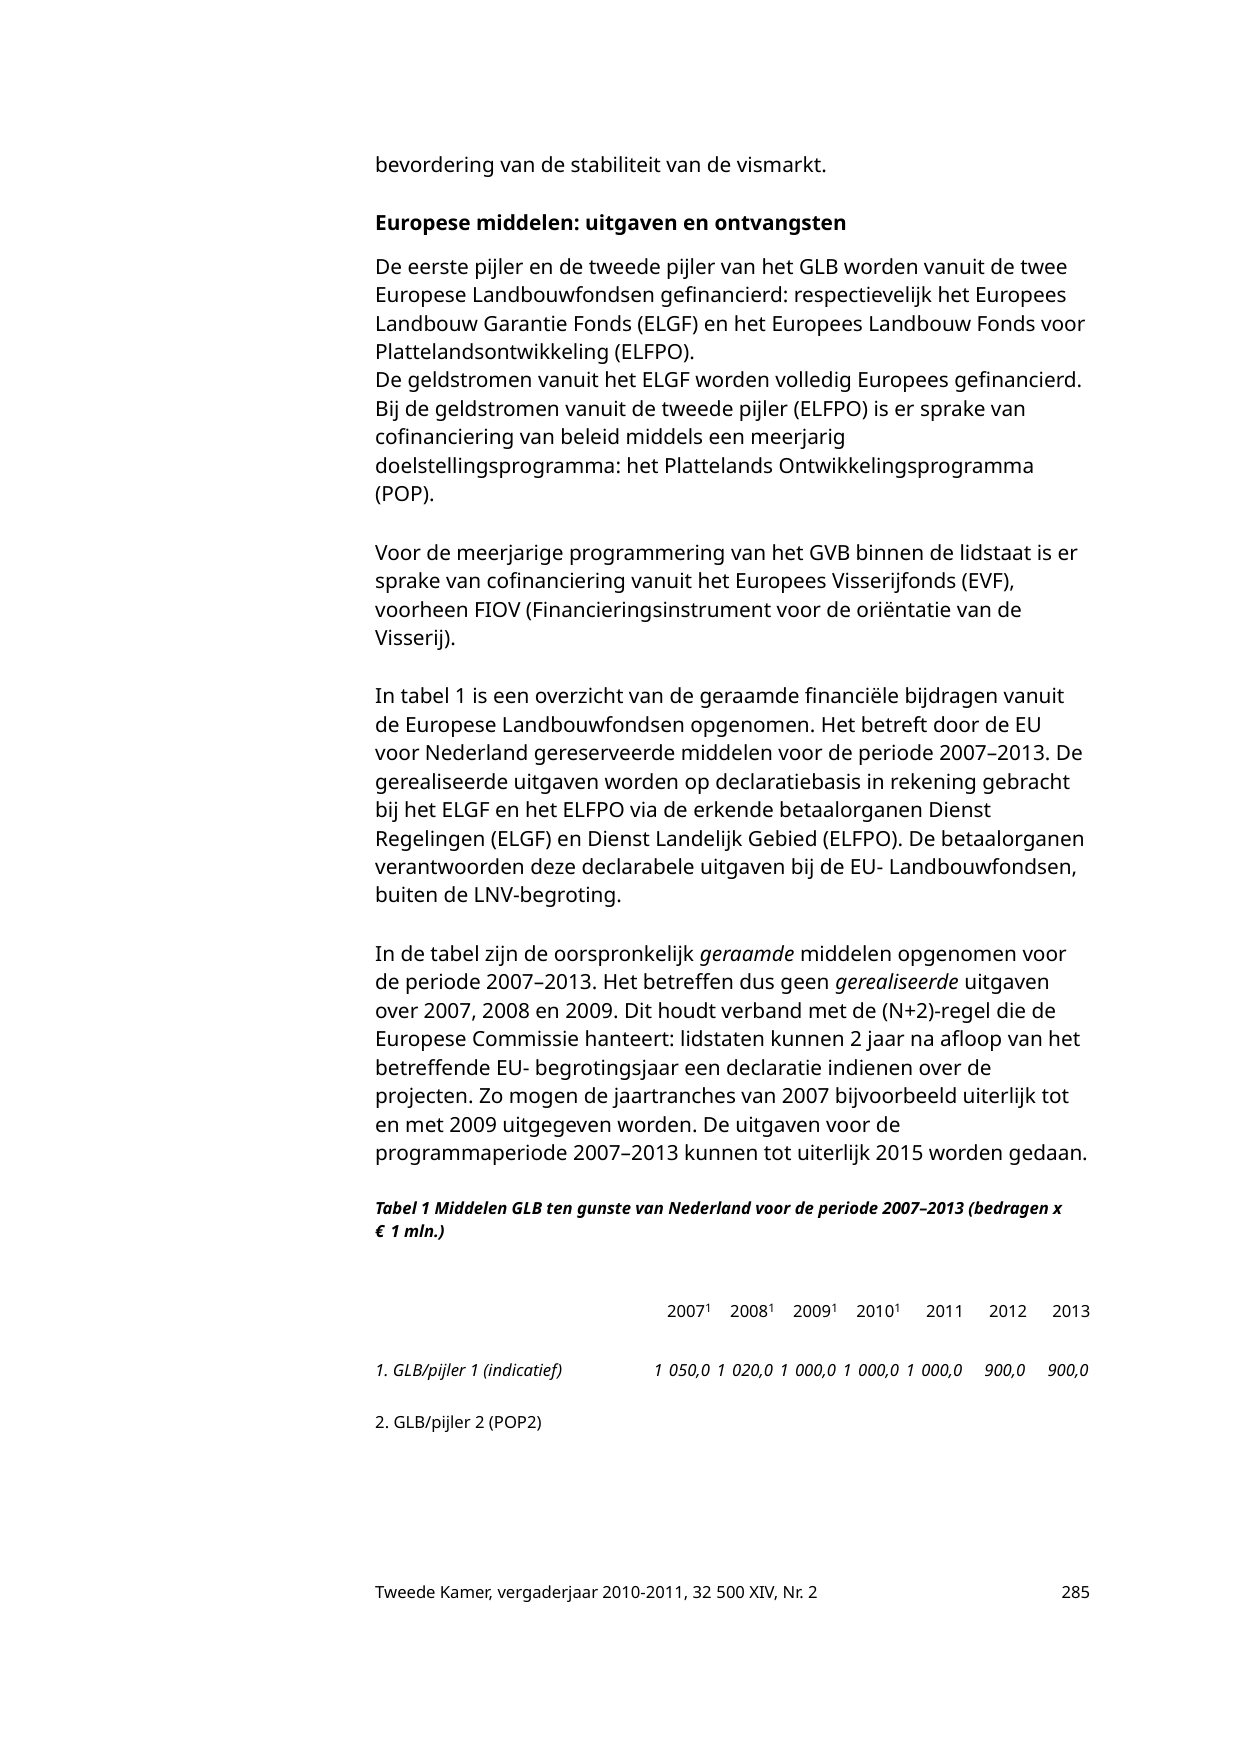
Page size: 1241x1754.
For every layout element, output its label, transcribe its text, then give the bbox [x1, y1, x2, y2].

table_header 20071 [648, 1300, 711, 1358]
text In tabel 1 is een overzicht van de geraamde financiële bijdragen vanuit de Europese Landbouwfondsen opgenomen. Het betreft door de EU voor Nederland gereserveerde middelen voor de periode 2007–2013. De gerealiseerde uitgaven worden op declaratiebasis in rekening gebracht bij het ELGF en het ELFPO via de erkende betaalorganen Dienst Regelingen (ELGF) en Dienst Landelijk Gebied (ELFPO). De betaalorganen verantwoorden deze declarabele uitgaven bij de EU- Landbouwfondsen, buiten de LNV-begroting. [375, 682, 1090, 909]
table_cell 1. GLB/pijler 1 (indicatief) [375, 1358, 648, 1411]
text Voor de meerjarige programmering van het GVB binnen de lidstaat is er sprake van cofinanciering vanuit het Europees Visserijfonds (EVF), voorheen FIOV (Financieringsinstrument voor de oriëntatie van de Visserij). [375, 538, 1090, 652]
table_cell [964, 1411, 1027, 1469]
table_cell [711, 1411, 774, 1469]
table_cell 1 020,0 [711, 1358, 774, 1411]
table_cell 900,0 [964, 1358, 1027, 1411]
table_cell [1027, 1411, 1090, 1469]
table_header [375, 1300, 648, 1358]
table_header 2011 [901, 1300, 964, 1358]
text Tabel 1 Middelen GLB ten gunste van Nederland voor de periode 2007–2013 (bedragen x € 1 mln.) [375, 1197, 1090, 1242]
table_cell [648, 1411, 711, 1469]
table_header 2012 [964, 1300, 1027, 1358]
table_cell [775, 1411, 838, 1469]
table_cell 900,0 [1027, 1358, 1090, 1411]
table_cell [838, 1411, 901, 1469]
table_cell 2. GLB/pijler 2 (POP2) [375, 1411, 648, 1469]
text Bij de geldstromen vanuit de tweede pijler (ELFPO) is er sprake van cofinanciering van beleid middels een meerjarig doelstellingsprogramma: het Plattelands Ontwikkelingsprogramma (POP). [375, 394, 1090, 508]
text Europese middelen: uitgaven en ontvangsten [375, 208, 1090, 237]
table_header 20101 [838, 1300, 901, 1358]
table_header 20081 [711, 1300, 774, 1358]
table_cell 1 050,0 [648, 1358, 711, 1411]
table_header 2013 [1027, 1300, 1090, 1358]
text In de tabel zijn de oorspronkelijk geraamde middelen opgenomen voor de periode 2007–2013. Het betreffen dus geen gerealiseerde uitgaven over 2007, 2008 en 2009. Dit houdt verband met de (N+2)-regel die de Europese Commissie hanteert: lidstaten kunnen 2 jaar na afloop van het betreffende EU- begrotingsjaar een declaratie indienen over de projecten. Zo mogen de jaartranches van 2007 bijvoorbeeld uiterlijk tot en met 2009 uitgegeven worden. De uitgaven voor de programmaperiode 2007–2013 kunnen tot uiterlijk 2015 worden gedaan. [375, 939, 1090, 1167]
text bevordering van de stabiliteit van de vismarkt. [375, 150, 1090, 178]
text De geldstromen vanuit het ELGF worden volledig Europees gefinancierd. [375, 366, 1090, 394]
table_header 20091 [775, 1300, 838, 1358]
table_cell 1 000,0 [775, 1358, 838, 1411]
table_cell 1 000,0 [838, 1358, 901, 1411]
table_cell [901, 1411, 964, 1469]
text De eerste pijler en de tweede pijler van het GLB worden vanuit de twee Europese Landbouwfondsen gefinancierd: respectievelijk het Europees Landbouw Garantie Fonds (ELGF) en het Europees Landbouw Fonds voor Plattelandsontwikkeling (ELFPO). [375, 252, 1090, 366]
table_cell 1 000,0 [901, 1358, 964, 1411]
